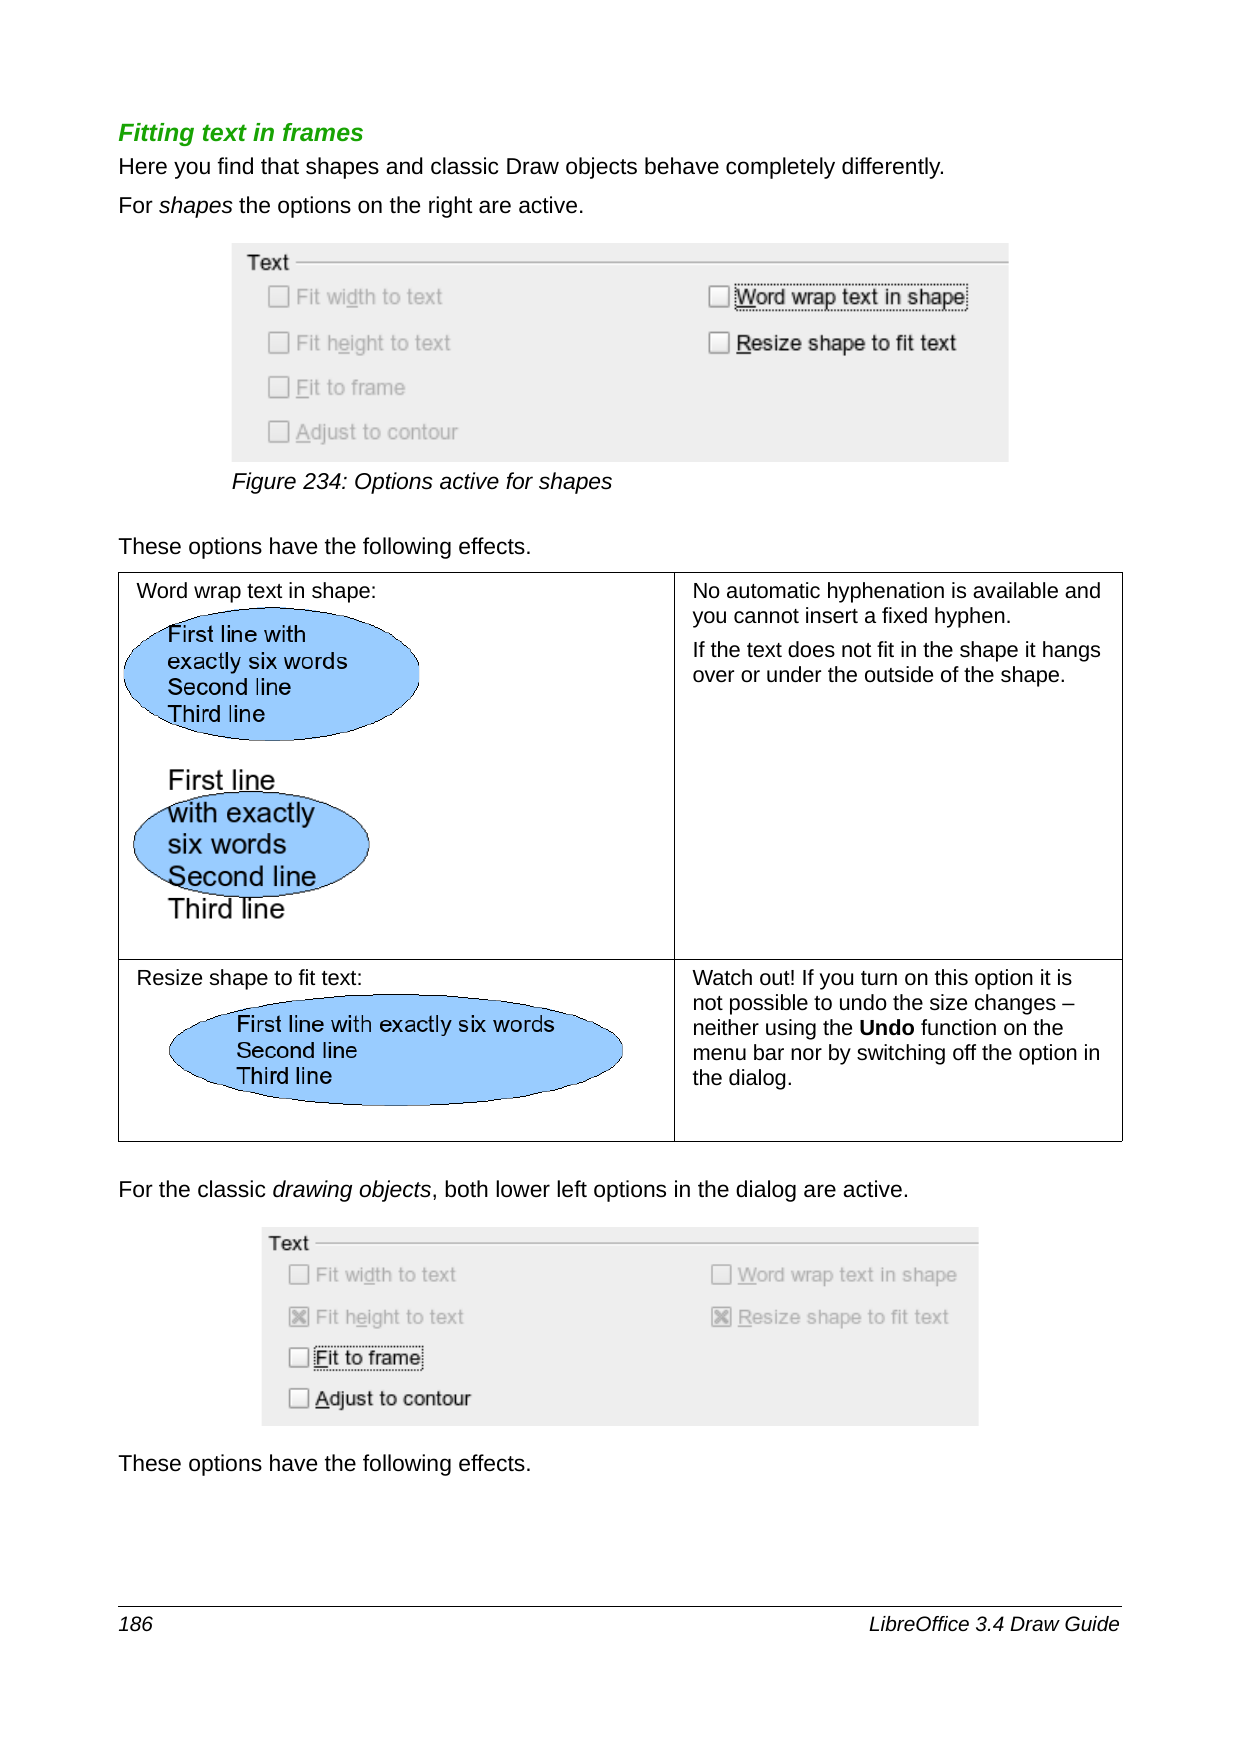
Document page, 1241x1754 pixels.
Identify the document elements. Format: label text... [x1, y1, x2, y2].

picture [231, 243, 1009, 462]
text Here you find that shapes and classic Draw objects behave completely differently. [118, 153, 1122, 180]
picture [133, 764, 370, 925]
picture [261, 1227, 979, 1426]
text These options have the following effects. [118, 533, 1122, 560]
picture [169, 994, 623, 1106]
text These options have the following effects. [118, 1450, 1122, 1477]
text For shapes the options on the right are active. [118, 192, 1122, 218]
table_header No automatic hyphenation is available and you cannot insert a fixed hyphen. If the text does not fit in the shape it hangs over or under the outside of the shape. [675, 573, 1122, 959]
table_cell Resize shape to fit text: [119, 960, 674, 1141]
table_header Word wrap text in shape: [119, 573, 674, 959]
text For the classic drawing objects, both lower left options in the dialog are active. [118, 1176, 1122, 1203]
subtitle Fitting text in frames [118, 118, 1122, 147]
text Figure 234: Options active for shapes [232, 468, 1008, 494]
table_cell Watch out! If you turn on this option it is not possible to undo the size changes – neither using the Undo function on the menu bar nor by switching off the option in the dialog. [675, 960, 1122, 1141]
picture [123, 607, 420, 741]
